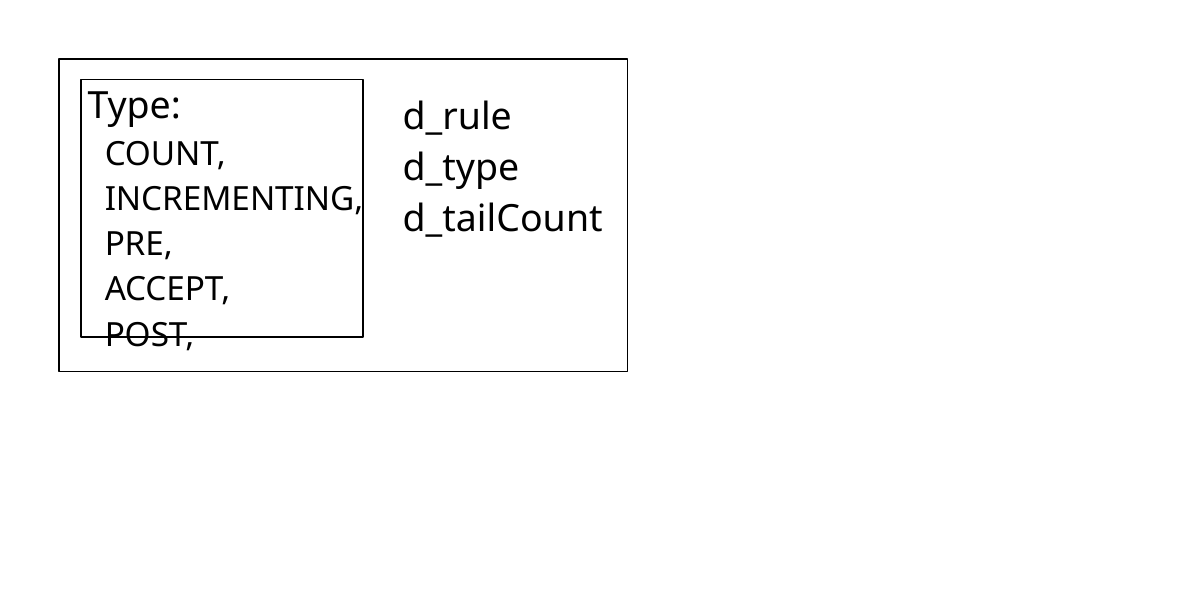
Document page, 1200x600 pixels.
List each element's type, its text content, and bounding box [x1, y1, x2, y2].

text_box Type: COUNT, INCREMENTING, PRE, ACCEPT, POST, [72, 71, 376, 333]
text_box d_rule d_type d_tailCount [387, 82, 610, 233]
text_box Type: COUNT, INCREMENTING, PRE, ACCEPT, POST, [82, 80, 362, 333]
text_box [58, 59, 628, 372]
